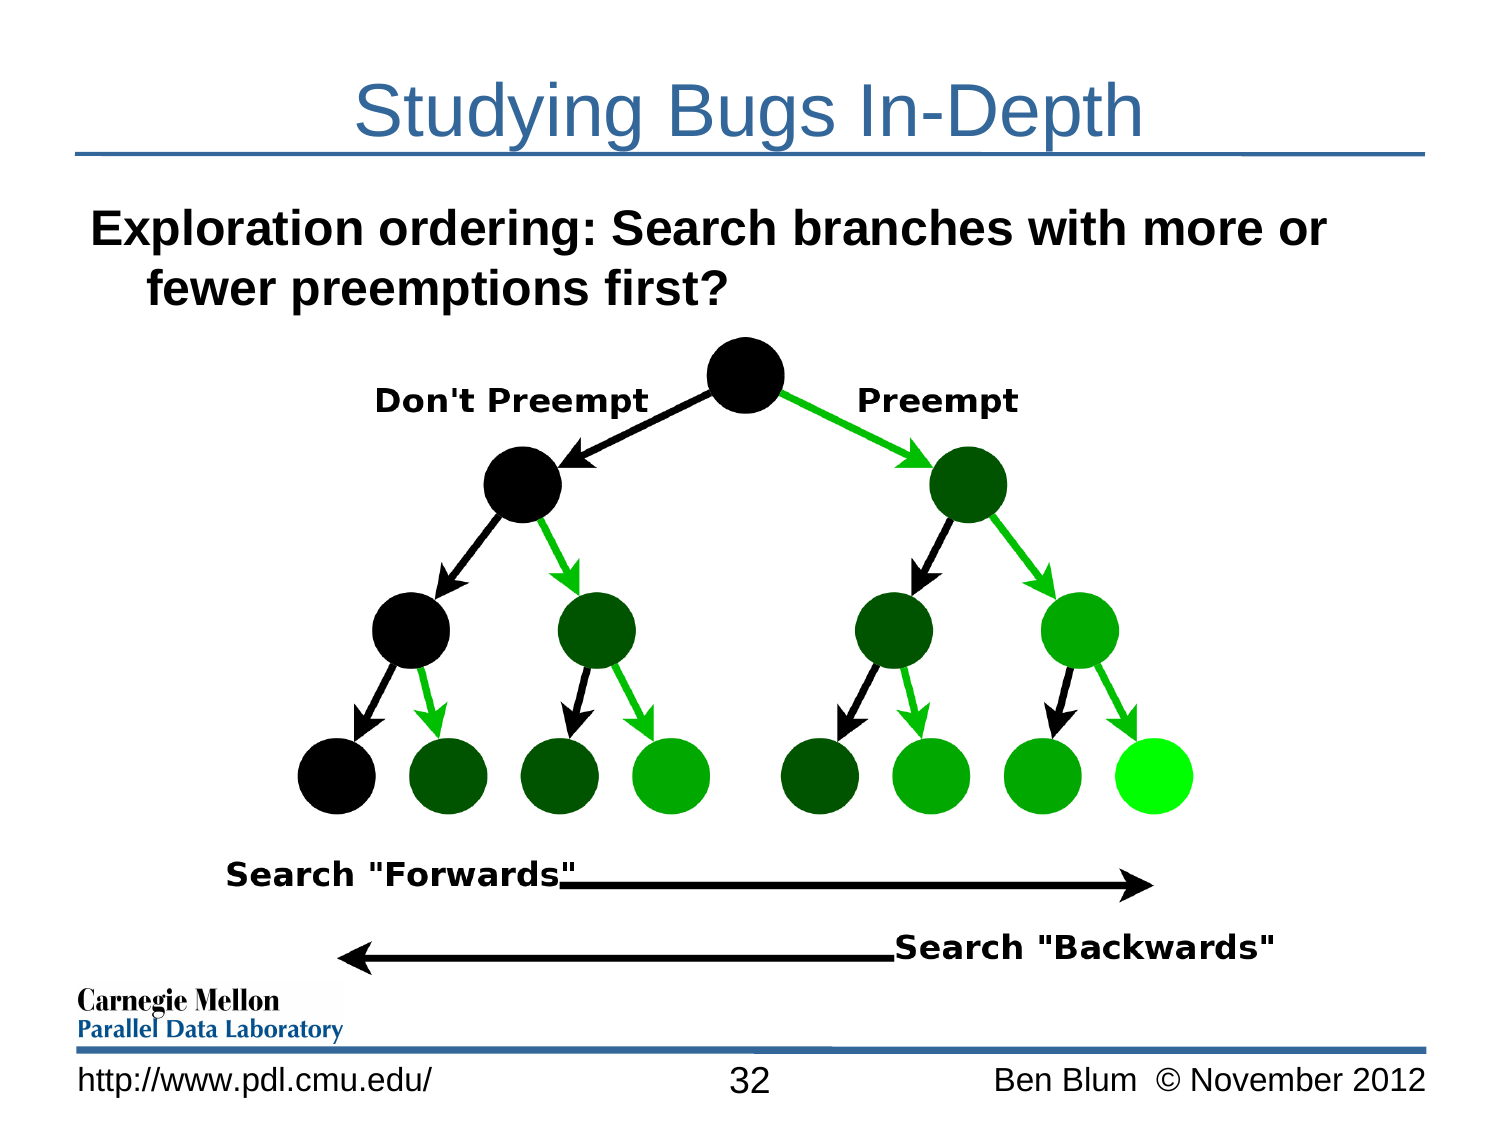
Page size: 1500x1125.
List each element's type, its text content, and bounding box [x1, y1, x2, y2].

list Exploration ordering: Search branches with more or fewer preemptions first? [75, 187, 1426, 856]
picture [77, 979, 343, 1044]
picture [225, 337, 1276, 976]
title Studying Bugs In-Depth [112, 50, 1388, 163]
